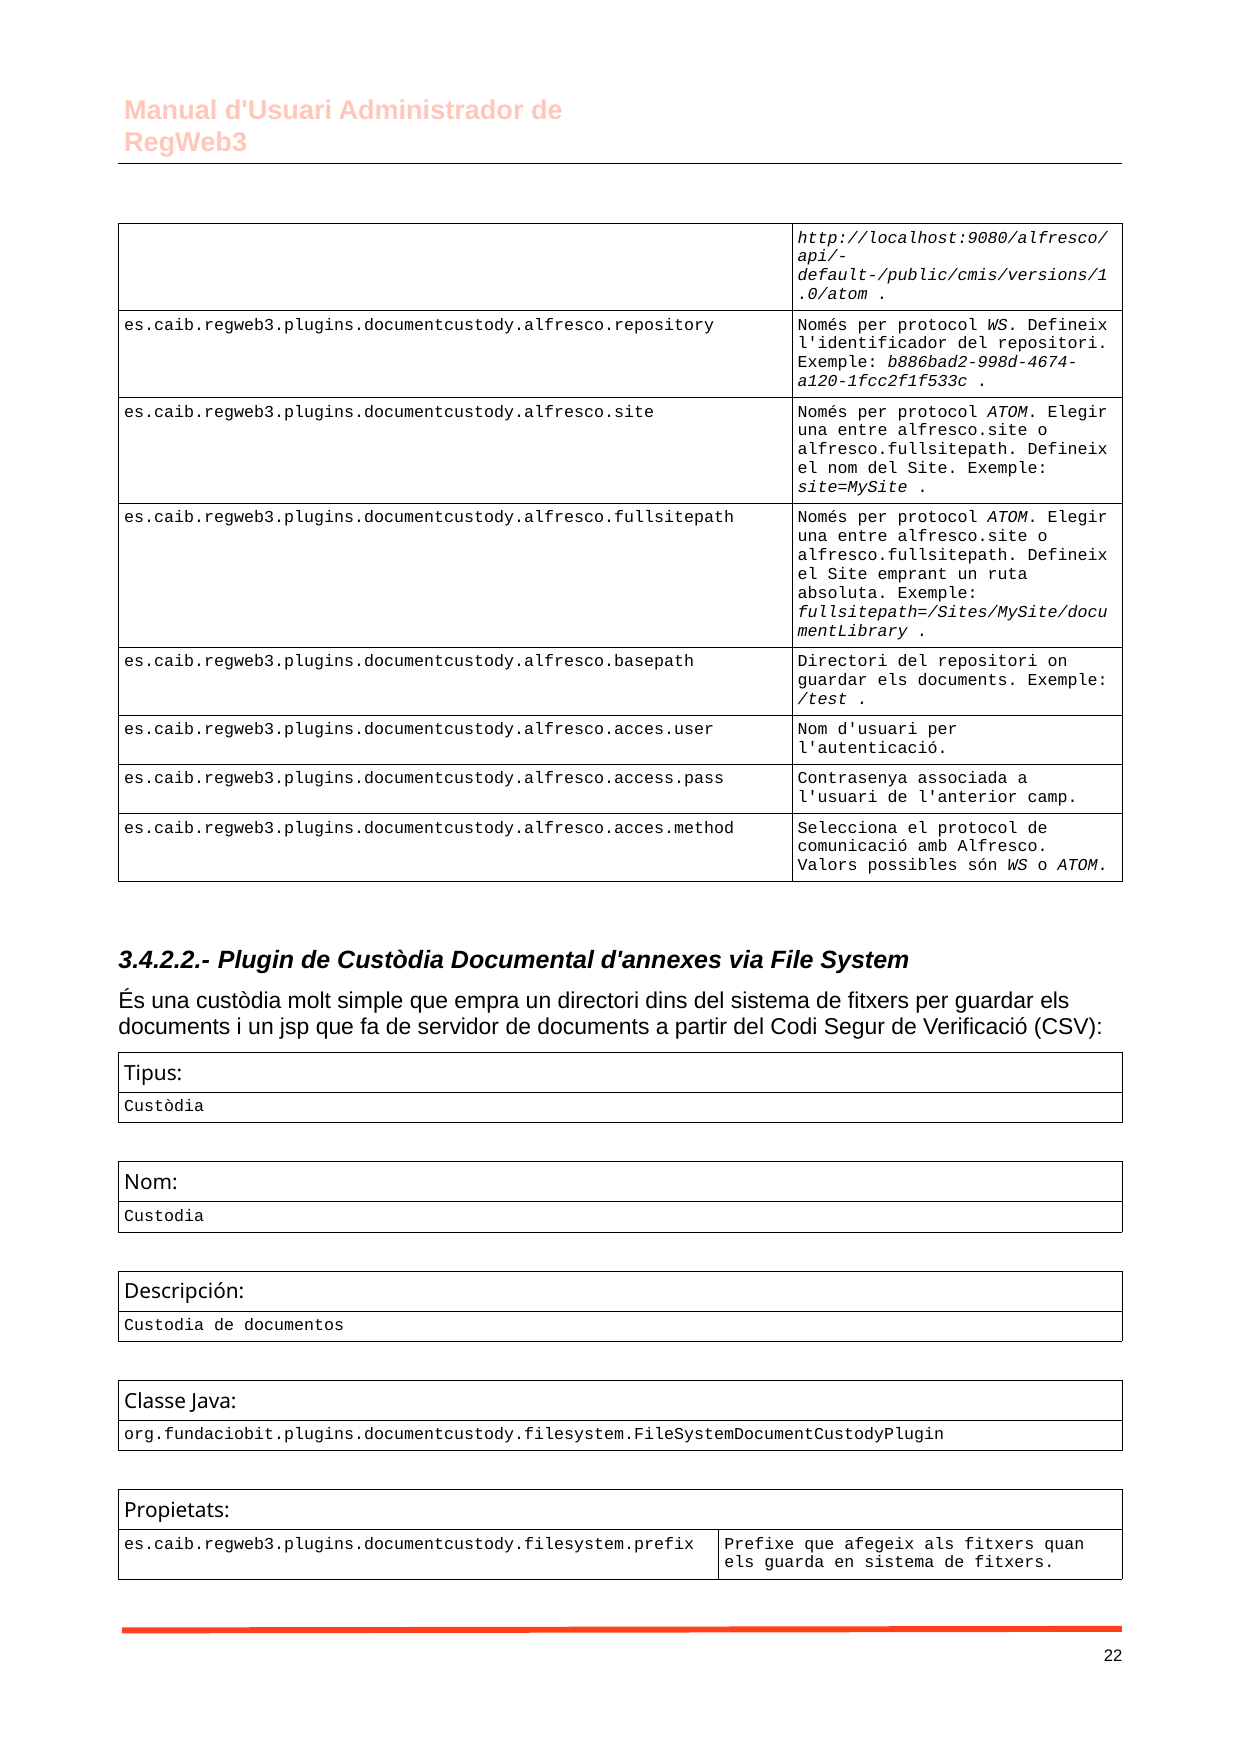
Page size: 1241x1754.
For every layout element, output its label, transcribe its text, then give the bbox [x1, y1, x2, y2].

table_cell Prefixe que afegeix als fitxers quan els guarda en sistema de fitxers. [719, 1530, 1122, 1579]
table_cell es.caib.regweb3.plugins.documentcustody.alfresco.acces.method [119, 814, 792, 881]
table_header Descripción: [119, 1272, 1122, 1311]
table_cell org.fundaciobit.plugins.documentcustody.filesystem.FileSystemDocumentCustodyPlugin [119, 1421, 1122, 1450]
table_cell Contrasenya associada a l'usuari de l'anterior camp. [793, 765, 1122, 813]
table_header Classe Java: [119, 1381, 1122, 1420]
table_cell es.caib.regweb3.plugins.documentcustody.alfresco.access.pass [119, 765, 792, 813]
table_cell Custodia de documentos [119, 1312, 1122, 1341]
table_header Propietats: [119, 1490, 1122, 1529]
table_cell Només per protocol WS. Defineix l'identificador del repositori. Exemple: b886bad2-998d-4674-a120-1fcc2f1f533c . [793, 311, 1122, 397]
subtitle Plugin de Custòdia Documental d'annexes via File System [118, 945, 1122, 974]
table_header Tipus: [119, 1053, 1122, 1092]
table_cell Només per protocol ATOM. Elegir una entre alfresco.site o alfresco.fullsitepath. Defineix el nom del Site. Exemple: site=MySite . [793, 398, 1122, 503]
table_cell Selecciona el protocol de comunicació amb Alfresco. Valors possibles són WS o ATOM. [793, 814, 1122, 881]
table_cell es.caib.regweb3.plugins.documentcustody.filesystem.prefix [119, 1530, 718, 1579]
table_cell Només per protocol ATOM. Elegir una entre alfresco.site o alfresco.fullsitepath. Defineix el Site emprant un ruta absoluta. Exemple: fullsitepath=/Sites/MySite/documentLibrary . [793, 504, 1122, 647]
table_cell http://localhost:9080/alfresco/api/- default-/public/cmis/versions/1.0/atom . [793, 224, 1122, 310]
table_cell Custòdia [119, 1093, 1122, 1122]
table_header Nom: [119, 1162, 1122, 1201]
table_cell Directori del repositori on guardar els documents. Exemple: /test . [793, 648, 1122, 715]
table_cell Nom d'usuari per l'autenticació. [793, 716, 1122, 764]
table_cell Custodia [119, 1202, 1122, 1232]
table_cell es.caib.regweb3.plugins.documentcustody.alfresco.site [119, 398, 792, 503]
table_cell es.caib.regweb3.plugins.documentcustody.alfresco.basepath [119, 648, 792, 715]
text És una custòdia molt simple que empra un directori dins del sistema de fitxers per guardar els documents i un jsp que fa de servidor de documents a partir del Codi Segur de Verificació (CSV): [118, 987, 1122, 1039]
table_cell es.caib.regweb3.plugins.documentcustody.alfresco.repository [119, 311, 792, 397]
table_cell [119, 224, 792, 310]
table_cell es.caib.regweb3.plugins.documentcustody.alfresco.acces.user [119, 716, 792, 764]
table_cell es.caib.regweb3.plugins.documentcustody.alfresco.fullsitepath [119, 504, 792, 647]
